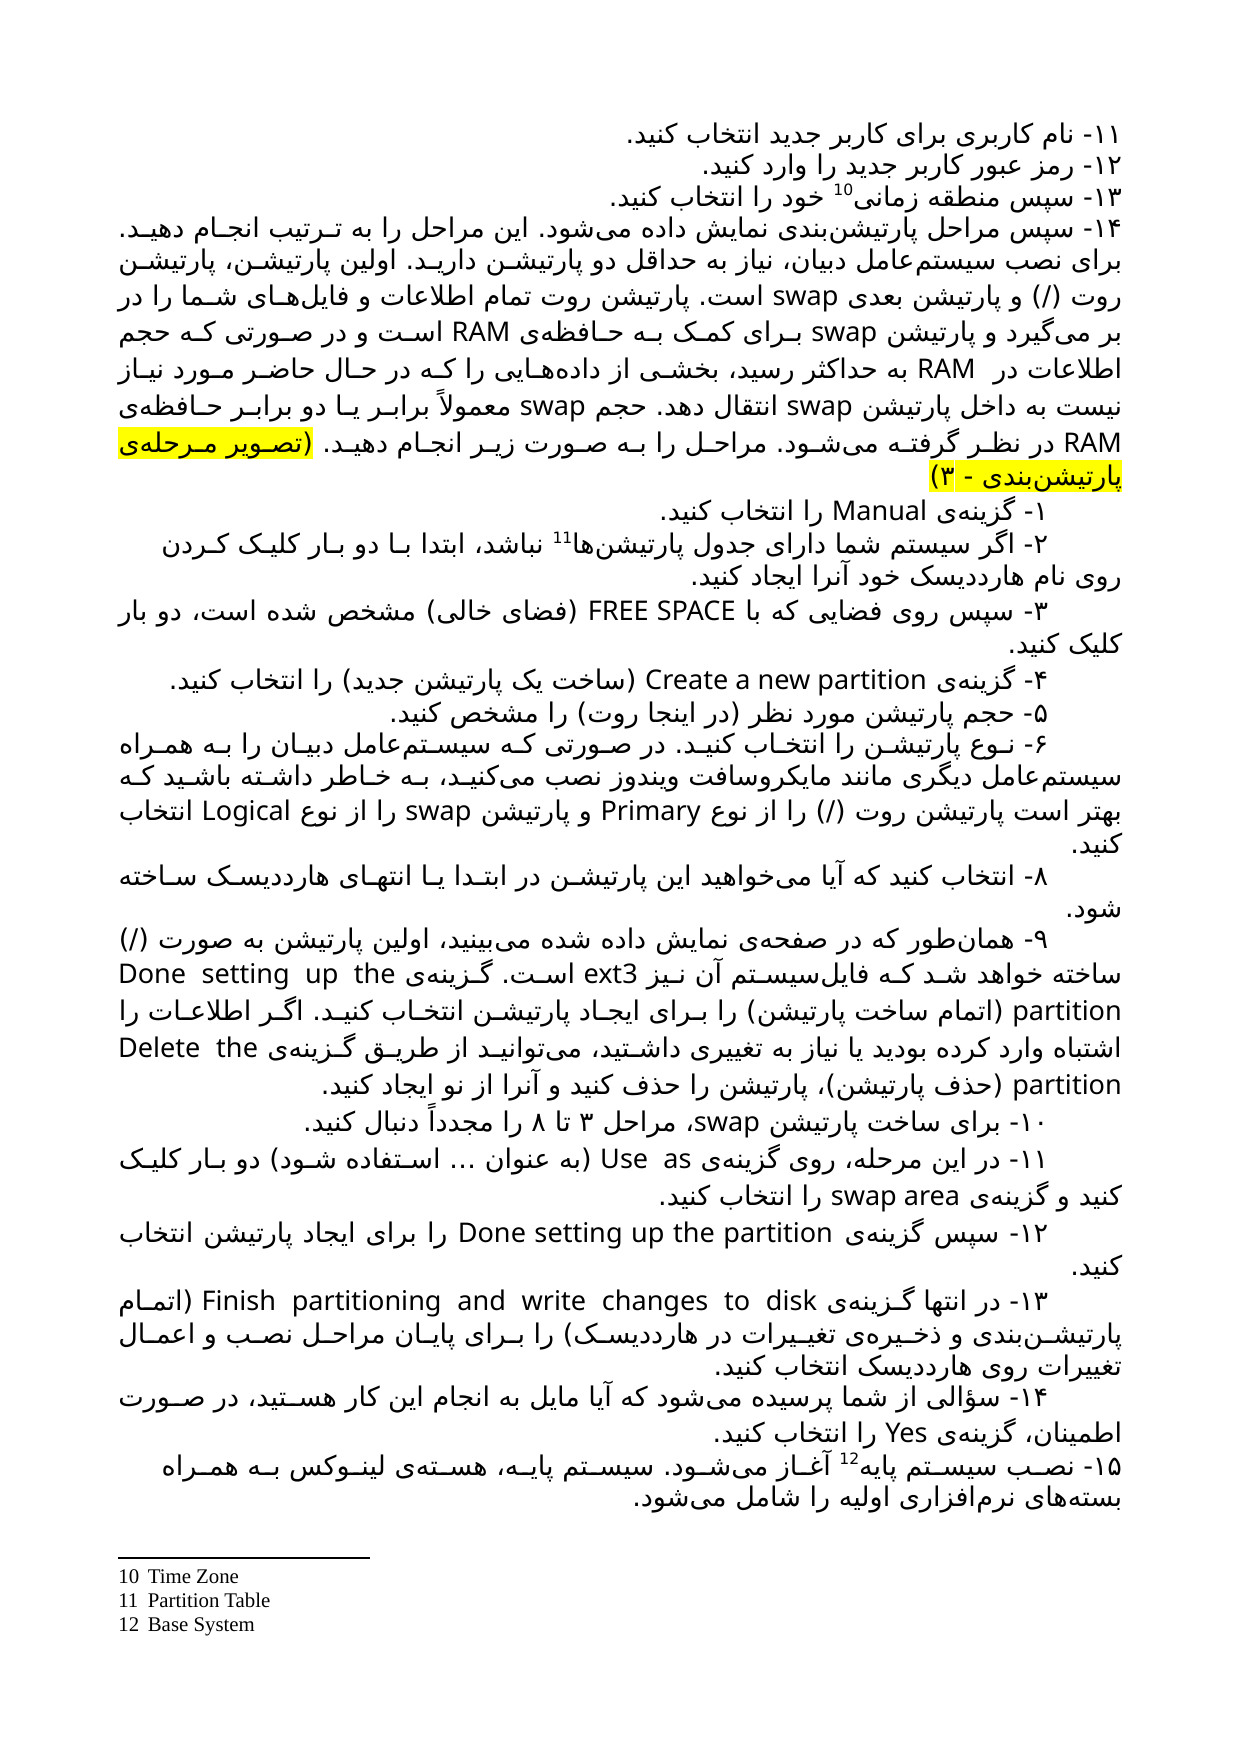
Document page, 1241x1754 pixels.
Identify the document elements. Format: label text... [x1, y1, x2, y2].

text ۱۰- برای ساخت پارتیشن swap، مراحل ۳ تا ۸ را مجدداً دنبال کنید. [118, 1102, 1122, 1139]
text Time Zone [118, 1564, 1122, 1588]
text ۱۳- سپس منطقه زمانی خود را انتخاب کنید. [118, 181, 1122, 213]
text ۳- سپس روی فضایی که با FREE SPACE (فضای خالی) مشخص شده است، دو بار کلیک کنید. [118, 592, 1122, 660]
text ۱- گزینه‌ی Manual را انتخاب کنید. [118, 492, 1122, 529]
text ۹- همان‌طور که در صفحه‌ی نمایش داده شده می‌بینید، اولین پارتیشن به صورت (/) ساخته خواهد شد که فایل‌سیستم آن نیز ext3 است. گزینه‌ی Done setting up the partition (اتمام ساخت پارتیشن) را برای ایجاد پارتیشن انتخاب کنید. اگر اطلاعات را اشتباه وارد کرده بودید یا نیاز به تغییری داشتید، می‌توانید از طریق گزینه‌ی Delete the partition (حذف پارتیشن)، پارتیشن را حذف کنید و آنرا از نو ایجاد کنید. [118, 923, 1122, 1102]
text ۱۴- سؤالی از شما پرسیده می‌شود که آیا مایل به انجام این کار هستید، در صورت اطمینان، گزینه‌ی Yes را انتخاب کنید. [118, 1382, 1122, 1450]
text ۱۲- سپس گزینه‌ی Done setting up the partition را برای ایجاد پارتیشن انتخاب کنید. [118, 1213, 1122, 1282]
text ۱۳- در انتها گزینه‌ی Finish partitioning and write changes to disk (اتمام پارتیشن‌بندی و ذخیره‌ی تغییرات در هارددیسک) را برای پایان مراحل نصب و اعمال تغییرات روی هارددیسک انتخاب کنید. [118, 1282, 1122, 1382]
text ۵- حجم پارتیشن مورد نظر (در اینجا روت) را مشخص کنید. [118, 697, 1122, 729]
text ۱۵- نصب سیستم پایه آغاز می‌شود. سیستم پایه، هسته‌ی لینوکس به همراه بسته‌های نرم‌افزاری اولیه را شامل می‌شود. [118, 1450, 1122, 1513]
text ۱۲- رمز عبور کاربر جدید را وارد کنید. [118, 150, 1122, 181]
text ۱۱- نام کاربری برای کاربر جدید انتخاب کنید. [118, 118, 1122, 150]
text ۱۱- در این مرحله، روی گزینه‌ی Use as (به عنوان … استفاده شود) دو بار کلیک کنید و گزینه‌ی swap area را انتخاب کنید. [118, 1139, 1122, 1213]
text Base System [118, 1612, 1122, 1636]
text ۱۴- سپس مراحل پارتیشن‌بندی نمایش داده می‌شود. این مراحل را به ترتیب انجام دهید. برای نصب سیستم‌عامل دبیان، نیاز به حداقل دو پارتیشن دارید. اولین پارتیشن، پارتیشن روت (/) و پارتیشن بعدی swap است. پارتیشن روت تمام اطلاعات و فایل‌های شما را در بر می‌گیرد و پارتیشن swap برای کمک به حافظه‌ی RAM است و در صورتی که حجم اطلاعات در ‌ RAM به حداکثر رسید، بخشی از داده‌هایی را که در حال حاضر مورد نیاز نیست به داخل پارتیشن swap انتقال دهد. حجم swap معمولاً برابر یا دو برابر حافظه‌ی RAM در نظر گرفته می‌شود. مراحل را به صورت زیر انجام دهید. (تصویر مرحله‌ی پارتیشن‌بندی - ۳) [118, 213, 1122, 492]
text ۴- گزینه‌ی Create a new partition (ساخت یک پارتیشن جدید) را انتخاب کنید. [118, 660, 1122, 697]
text Partition Table [118, 1588, 1122, 1612]
text ۶- نوع پارتیشن را انتخاب کنید. در صورتی که سیستم‌عامل دبیان را به همراه سیستم‌عامل دیگری مانند مایکروسافت ویندوز نصب می‌کنید، به خاطر داشته باشید که بهتر است پارتیشن روت (/) را از نوع Primary و پارتیشن swap را از نوع Logical انتخاب کنید. [118, 729, 1122, 860]
text ۸- انتخاب کنید که آیا می‌خواهید این پارتیشن در ابتدا یا انتهای هارددیسک ساخته شود. [118, 860, 1122, 923]
text ۲- اگر سیستم شما دارای جدول پارتیشن‌ها نباشد، ابتدا با دو بار کلیک کردن روی نام هارددیسک خود آنرا ایجاد کنید. [118, 529, 1122, 592]
